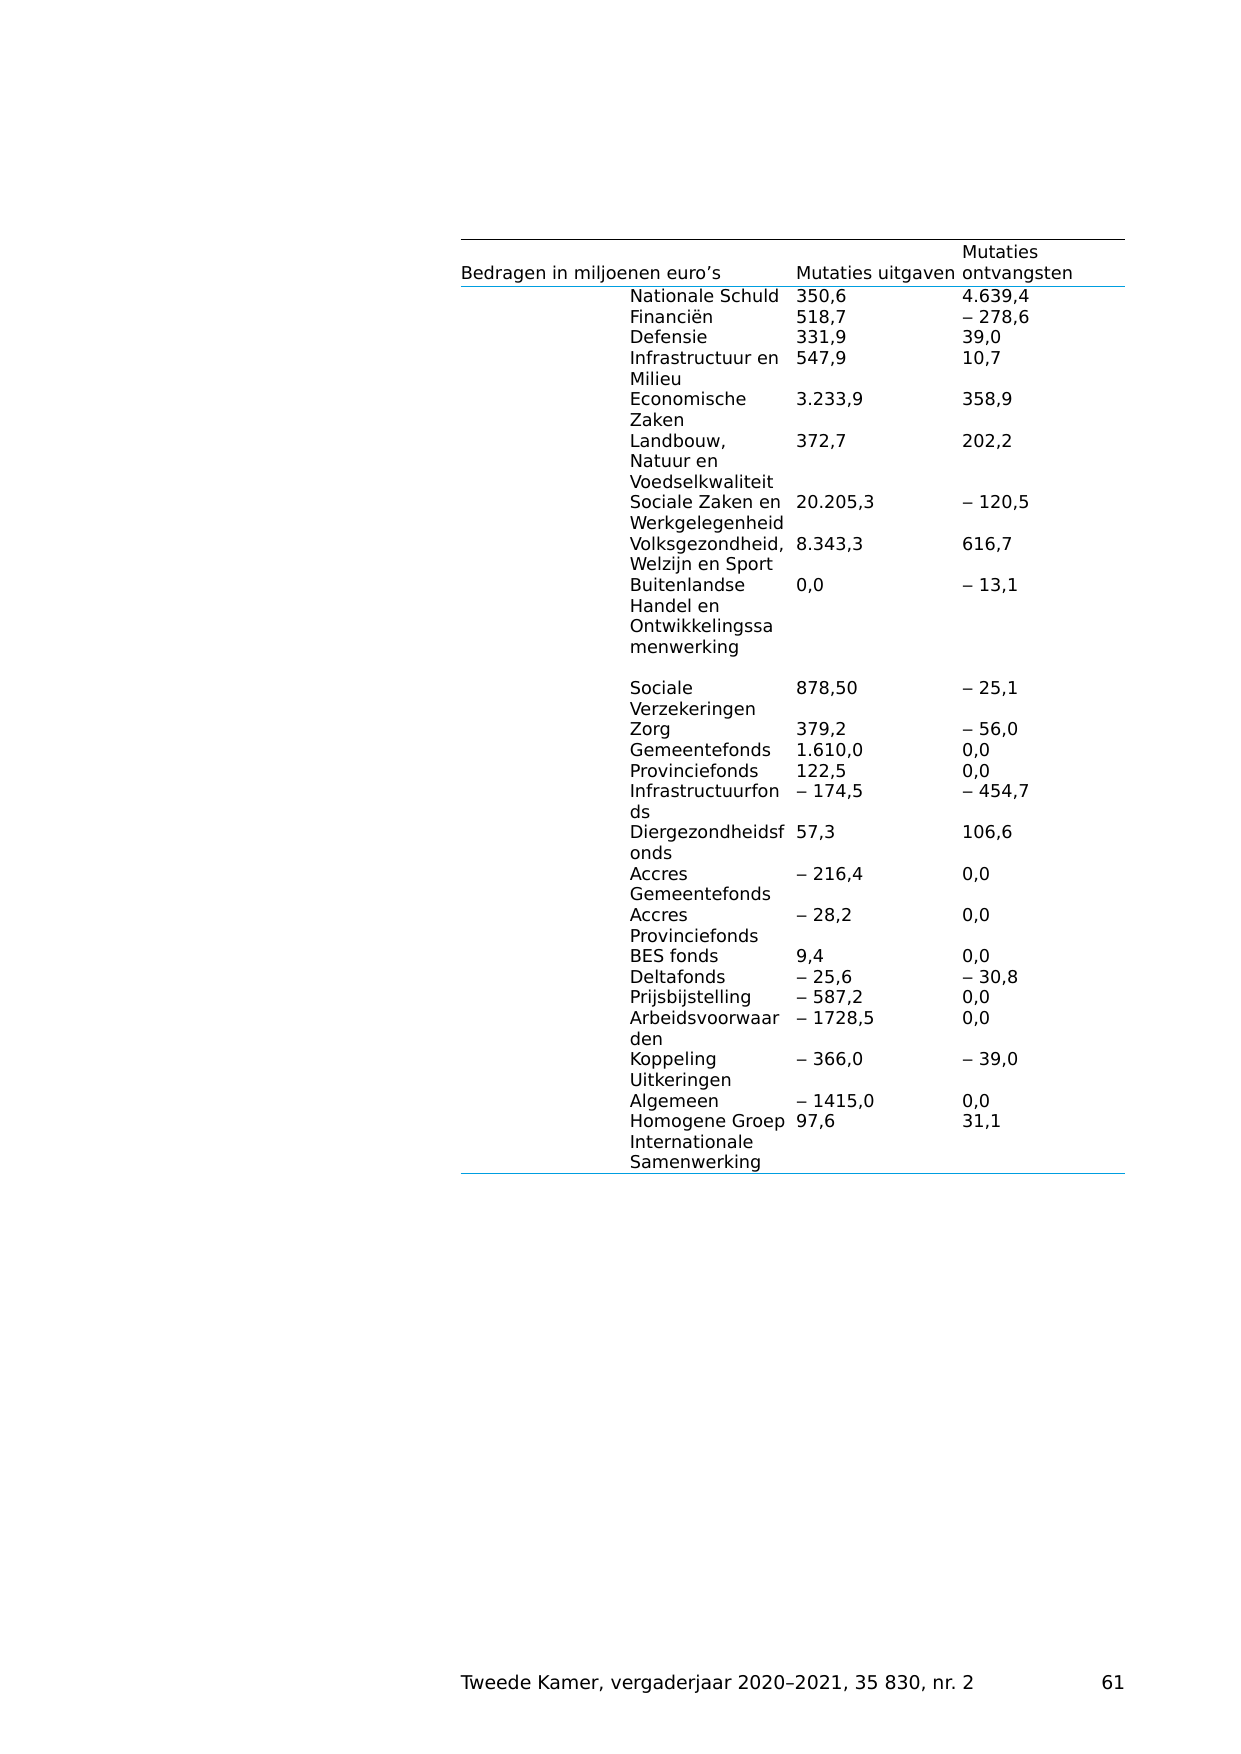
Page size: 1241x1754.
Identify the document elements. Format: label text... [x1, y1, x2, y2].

table_cell [461, 534, 627, 575]
table_cell [461, 389, 627, 431]
table_cell Bedragen in miljoenen euro’s [461, 240, 793, 286]
table_cell 379,2 [793, 719, 959, 740]
table_cell ‒ 28,2 [793, 905, 959, 946]
table_cell 1.610,0 [793, 740, 959, 761]
table_cell [627, 658, 793, 678]
table_cell Buitenlandse Handel en Ontwikkelingssamenwerking [627, 575, 793, 657]
table_cell [461, 431, 627, 492]
table_cell [461, 348, 627, 389]
table_cell Nationale Schuld [627, 287, 793, 307]
table_cell ‒ 13,1 [959, 575, 1125, 657]
table_cell Sociale Verzekeringen [627, 678, 793, 719]
table_cell [461, 678, 627, 719]
table_cell [461, 307, 627, 327]
table_cell [461, 1111, 627, 1173]
table_cell 4.639,4 [959, 287, 1125, 307]
table_cell 0,0 [959, 761, 1125, 781]
table_cell [461, 761, 627, 781]
table_cell Accres Provinciefonds [627, 905, 793, 946]
table_cell 372,7 [793, 431, 959, 492]
table_cell 358,9 [959, 389, 1125, 431]
table_cell [461, 719, 627, 740]
table_cell [461, 967, 627, 987]
table_cell ‒ 216,4 [793, 864, 959, 905]
table_cell Economische Zaken [627, 389, 793, 431]
table_cell ‒ 25,1 [959, 678, 1125, 719]
table_cell 97,6 [793, 1111, 959, 1173]
table_cell [461, 905, 627, 946]
table_cell ‒ 25,6 [793, 967, 959, 987]
table_cell 8.343,3 [793, 534, 959, 575]
table_cell Defensie [627, 328, 793, 348]
table_cell Mutaties uitgaven [793, 240, 959, 286]
table_cell 202,2 [959, 431, 1125, 492]
table_cell [461, 823, 627, 864]
table_cell Algemeen [627, 1091, 793, 1111]
table_cell ‒ 30,8 [959, 967, 1125, 987]
table_cell Sociale Zaken en Werkgelegenheid [627, 493, 793, 534]
table_cell Gemeentefonds [627, 740, 793, 761]
table_cell 0,0 [959, 740, 1125, 761]
table_cell ‒ 366,0 [793, 1049, 959, 1091]
table_cell BES fonds [627, 946, 793, 967]
table_cell Financiën [627, 307, 793, 327]
table_cell Koppeling Uitkeringen [627, 1049, 793, 1091]
table_cell ‒ 278,6 [959, 307, 1125, 327]
table_cell ‒ 174,5 [793, 781, 959, 822]
table_cell Prijsbijstelling [627, 988, 793, 1008]
table_cell 122,5 [793, 761, 959, 781]
table_cell 0,0 [959, 905, 1125, 946]
table_cell 31,1 [959, 1111, 1125, 1173]
table_cell 878,50 [793, 678, 959, 719]
table_cell Volksgezondheid, Welzijn en Sport [627, 534, 793, 575]
table_cell [461, 658, 627, 678]
table_cell ‒ 587,2 [793, 988, 959, 1008]
table_cell 616,7 [959, 534, 1125, 575]
table_cell 57,3 [793, 823, 959, 864]
table_cell Zorg [627, 719, 793, 740]
table_cell [461, 287, 627, 307]
table_cell [461, 1049, 627, 1091]
table_cell Mutaties ontvangsten [959, 240, 1125, 286]
table_cell [461, 946, 627, 967]
table_cell [461, 1091, 627, 1111]
table_cell 9,4 [793, 946, 959, 967]
table_cell ‒ 454,7 [959, 781, 1125, 822]
table_cell 0,0 [959, 1008, 1125, 1049]
table_cell Infrastructuurfonds [627, 781, 793, 822]
table_cell 3.233,9 [793, 389, 959, 431]
table_cell 20.205,3 [793, 493, 959, 534]
table_cell Arbeidsvoorwaarden [627, 1008, 793, 1049]
table_cell Infrastructuur en Milieu [627, 348, 793, 389]
table_cell [461, 575, 627, 657]
table_cell 0,0 [959, 864, 1125, 905]
table_cell 106,6 [959, 823, 1125, 864]
table_cell 331,9 [793, 328, 959, 348]
table_cell 350,6 [793, 287, 959, 307]
table_cell [461, 1008, 627, 1049]
table_cell Homogene Groep Internationale Samenwerking [627, 1111, 793, 1173]
table_cell ‒ 39,0 [959, 1049, 1125, 1091]
table_cell ‒ 56,0 [959, 719, 1125, 740]
table_cell Landbouw, Natuur en Voedselkwaliteit [627, 431, 793, 492]
table_header Tabel 11.1. Samenvattend overzicht mutaties sinds Miljoenennota 2020 [461, 191, 1125, 239]
table_cell 39,0 [959, 328, 1125, 348]
table_cell [461, 328, 627, 348]
table_cell Accres Gemeentefonds [627, 864, 793, 905]
table_cell ‒ 1415,0 [793, 1091, 959, 1111]
table_cell 518,7 [793, 307, 959, 327]
table_cell 0,0 [793, 575, 959, 657]
table_cell ‒ 1728,5 [793, 1008, 959, 1049]
table_cell [461, 493, 627, 534]
table_cell [959, 658, 1125, 678]
table_cell 547,9 [793, 348, 959, 389]
table_cell Provinciefonds [627, 761, 793, 781]
table_cell [461, 781, 627, 822]
table_cell 0,0 [959, 988, 1125, 1008]
table_cell Deltafonds [627, 967, 793, 987]
table_cell 0,0 [959, 1091, 1125, 1111]
table_cell Diergezondheidsfonds [627, 823, 793, 864]
table_cell [793, 658, 959, 678]
table_cell ‒ 120,5 [959, 493, 1125, 534]
table_cell [461, 988, 627, 1008]
table_cell 0,0 [959, 946, 1125, 967]
table_cell 10,7 [959, 348, 1125, 389]
table_cell [461, 740, 627, 761]
table_cell [461, 864, 627, 905]
